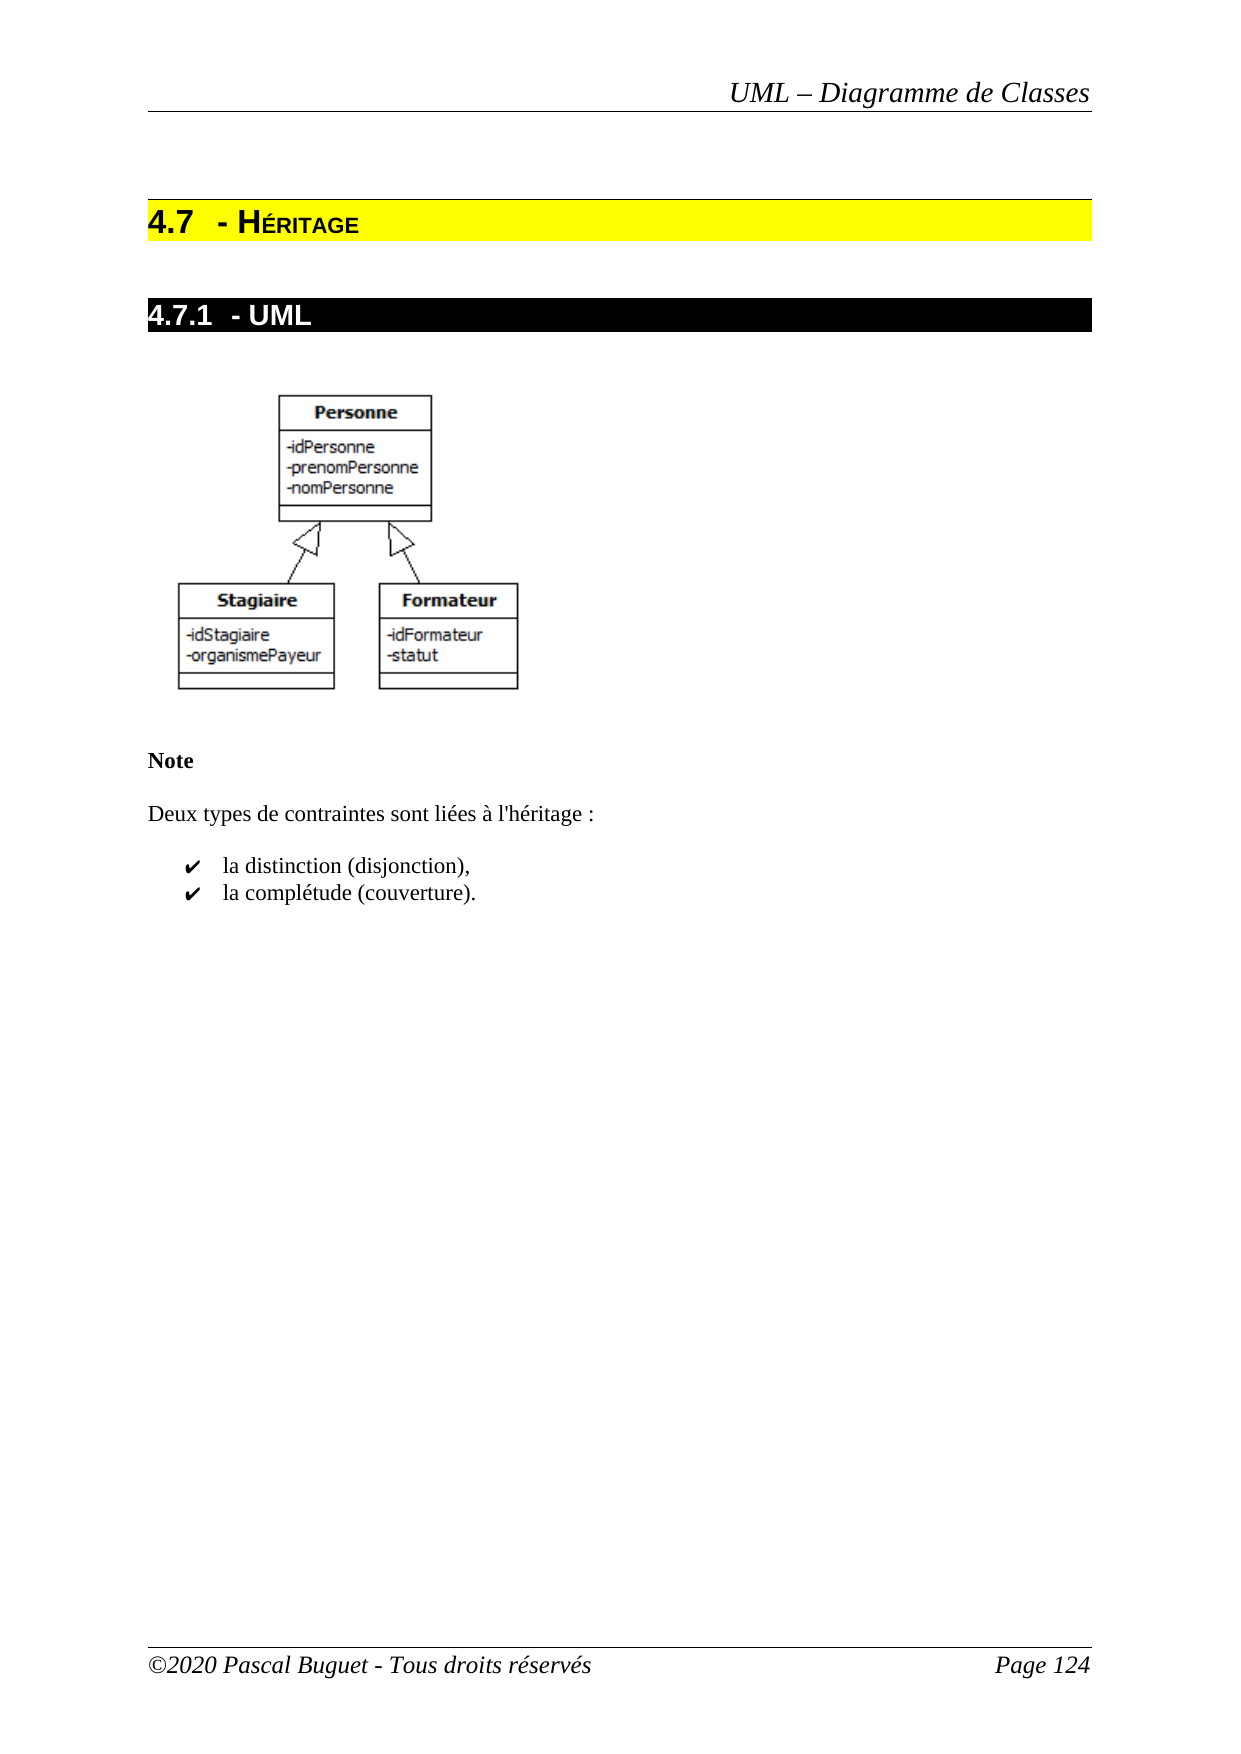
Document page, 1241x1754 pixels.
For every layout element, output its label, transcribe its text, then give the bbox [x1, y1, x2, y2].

subtitle - Héritage [148, 200, 1092, 241]
text Deux types de contraintes sont liées à l'héritage : [148, 800, 1092, 826]
text Note [148, 747, 1092, 773]
list la complétude (couverture). [185, 879, 1092, 905]
picture [147, 364, 550, 721]
list la distinction (disjonction), [185, 852, 1092, 879]
subtitle - UML [148, 298, 1092, 332]
